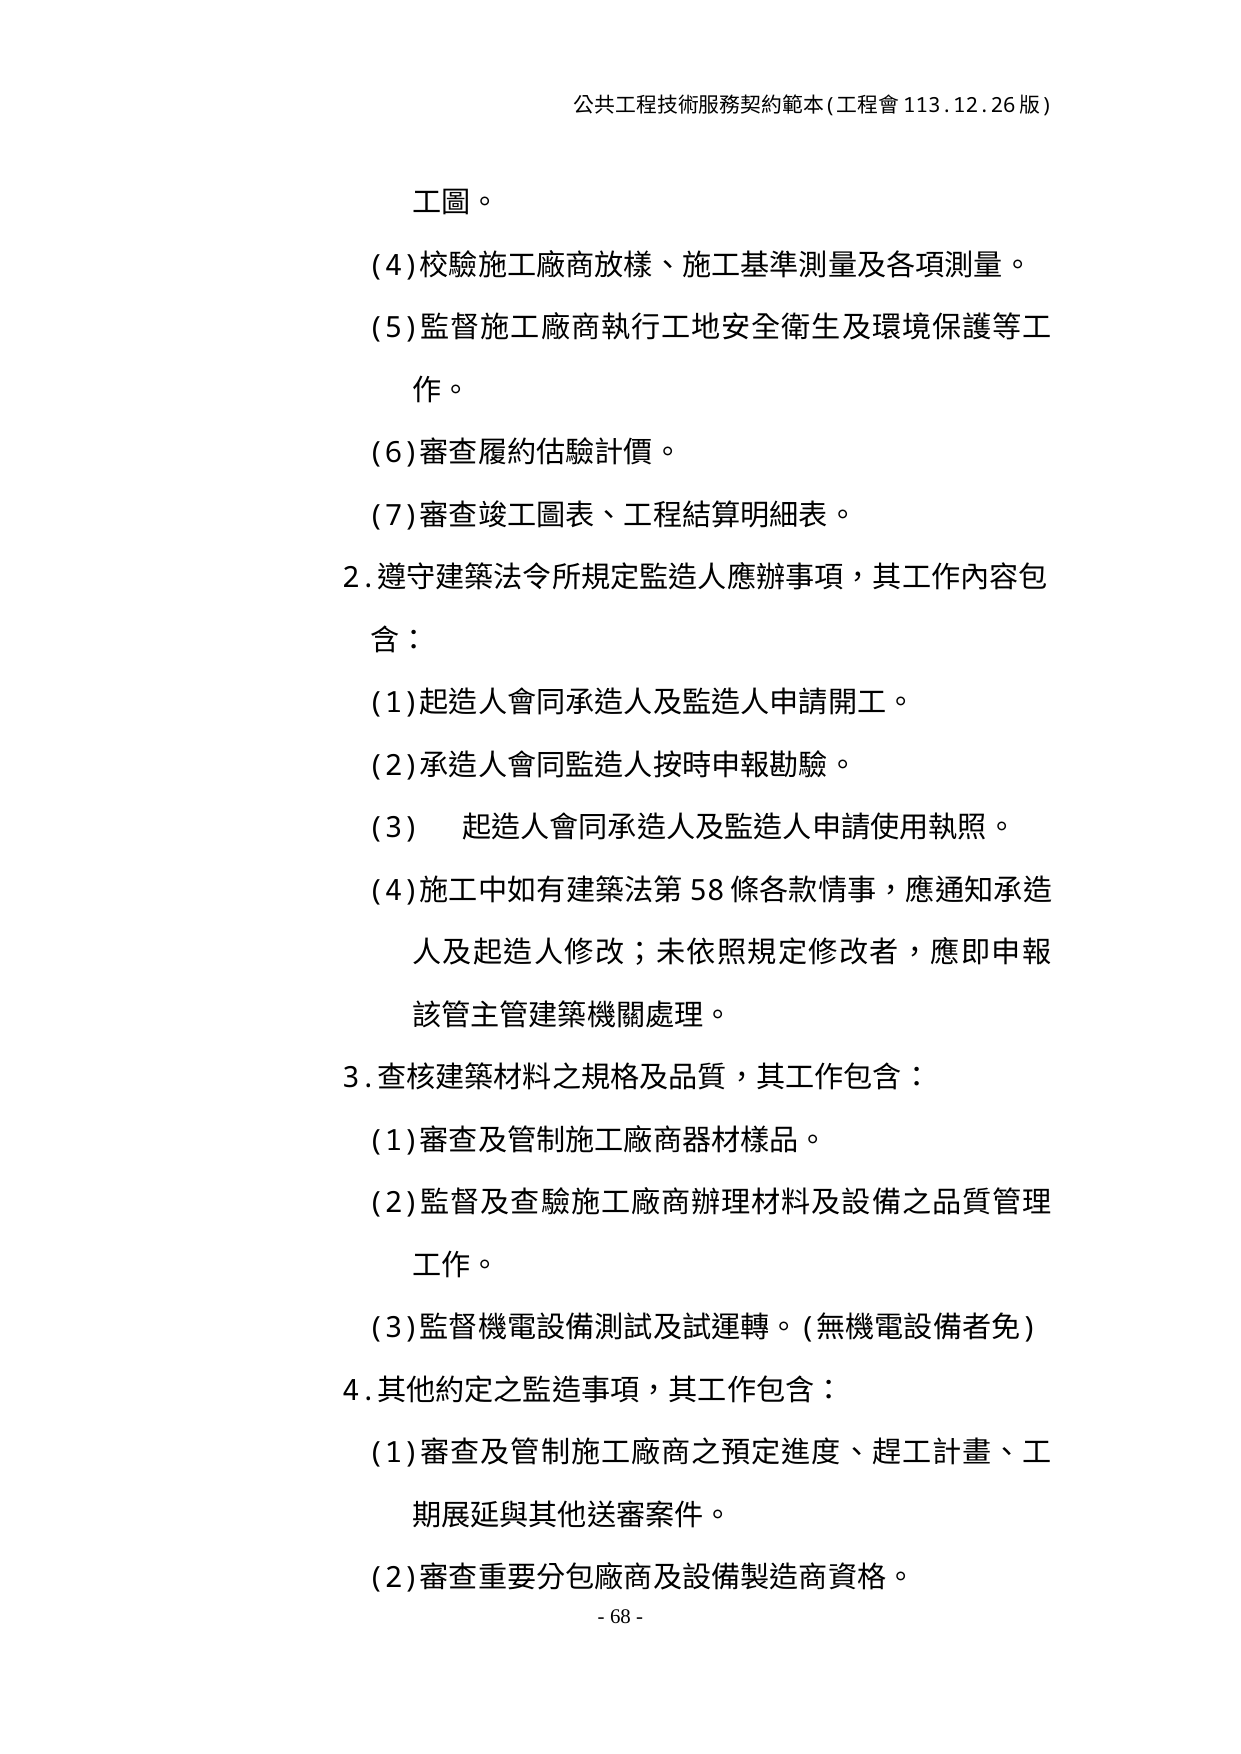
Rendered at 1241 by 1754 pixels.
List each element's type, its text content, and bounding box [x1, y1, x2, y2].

text (6)審查履約估驗計價。 [367, 408, 1053, 471]
text (2)監督及查驗施工廠商辦理材料及設備之品質管理工作。 [367, 1158, 1053, 1283]
text (4)施工中如有建築法第58條各款情事，應通知承造人及起造人修改；未依照規定修改者，應即申報該管主管建築機關處理。 [367, 846, 1053, 1033]
text (1)審查及管制施工廠商之預定進度、趕工計畫、工期展延與其他送審案件。 [367, 1408, 1053, 1533]
text (7)審查竣工圖表、工程結算明細表。 [367, 471, 1053, 533]
text (2)審查重要分包廠商及設備製造商資格。 [367, 1533, 1053, 1596]
text (4)校驗施工廠商放樣、施工基準測量及各項測量。 [367, 221, 1053, 283]
text (5)監督施工廠商執行工地安全衛生及環境保護等工作。 [367, 283, 1053, 408]
text 4.其他約定之監造事項，其工作包含： [342, 1346, 1053, 1408]
text 3.查核建築材料之規格及品質，其工作包含： [342, 1033, 1053, 1096]
text (3) 起造人會同承造人及監造人申請使用執照。 [367, 783, 1053, 846]
text 2.遵守建築法令所規定監造人應辦事項，其工作內容包含： [342, 533, 1053, 658]
text (2)承造人會同監造人按時申報勘驗。 [367, 721, 1053, 783]
text (3)監督機電設備測試及試運轉。(無機電設備者免) [367, 1283, 1053, 1346]
text 工圖。 [367, 158, 1053, 221]
text (1)審查及管制施工廠商器材樣品。 [367, 1096, 1053, 1158]
text (1)起造人會同承造人及監造人申請開工。 [367, 658, 1053, 721]
